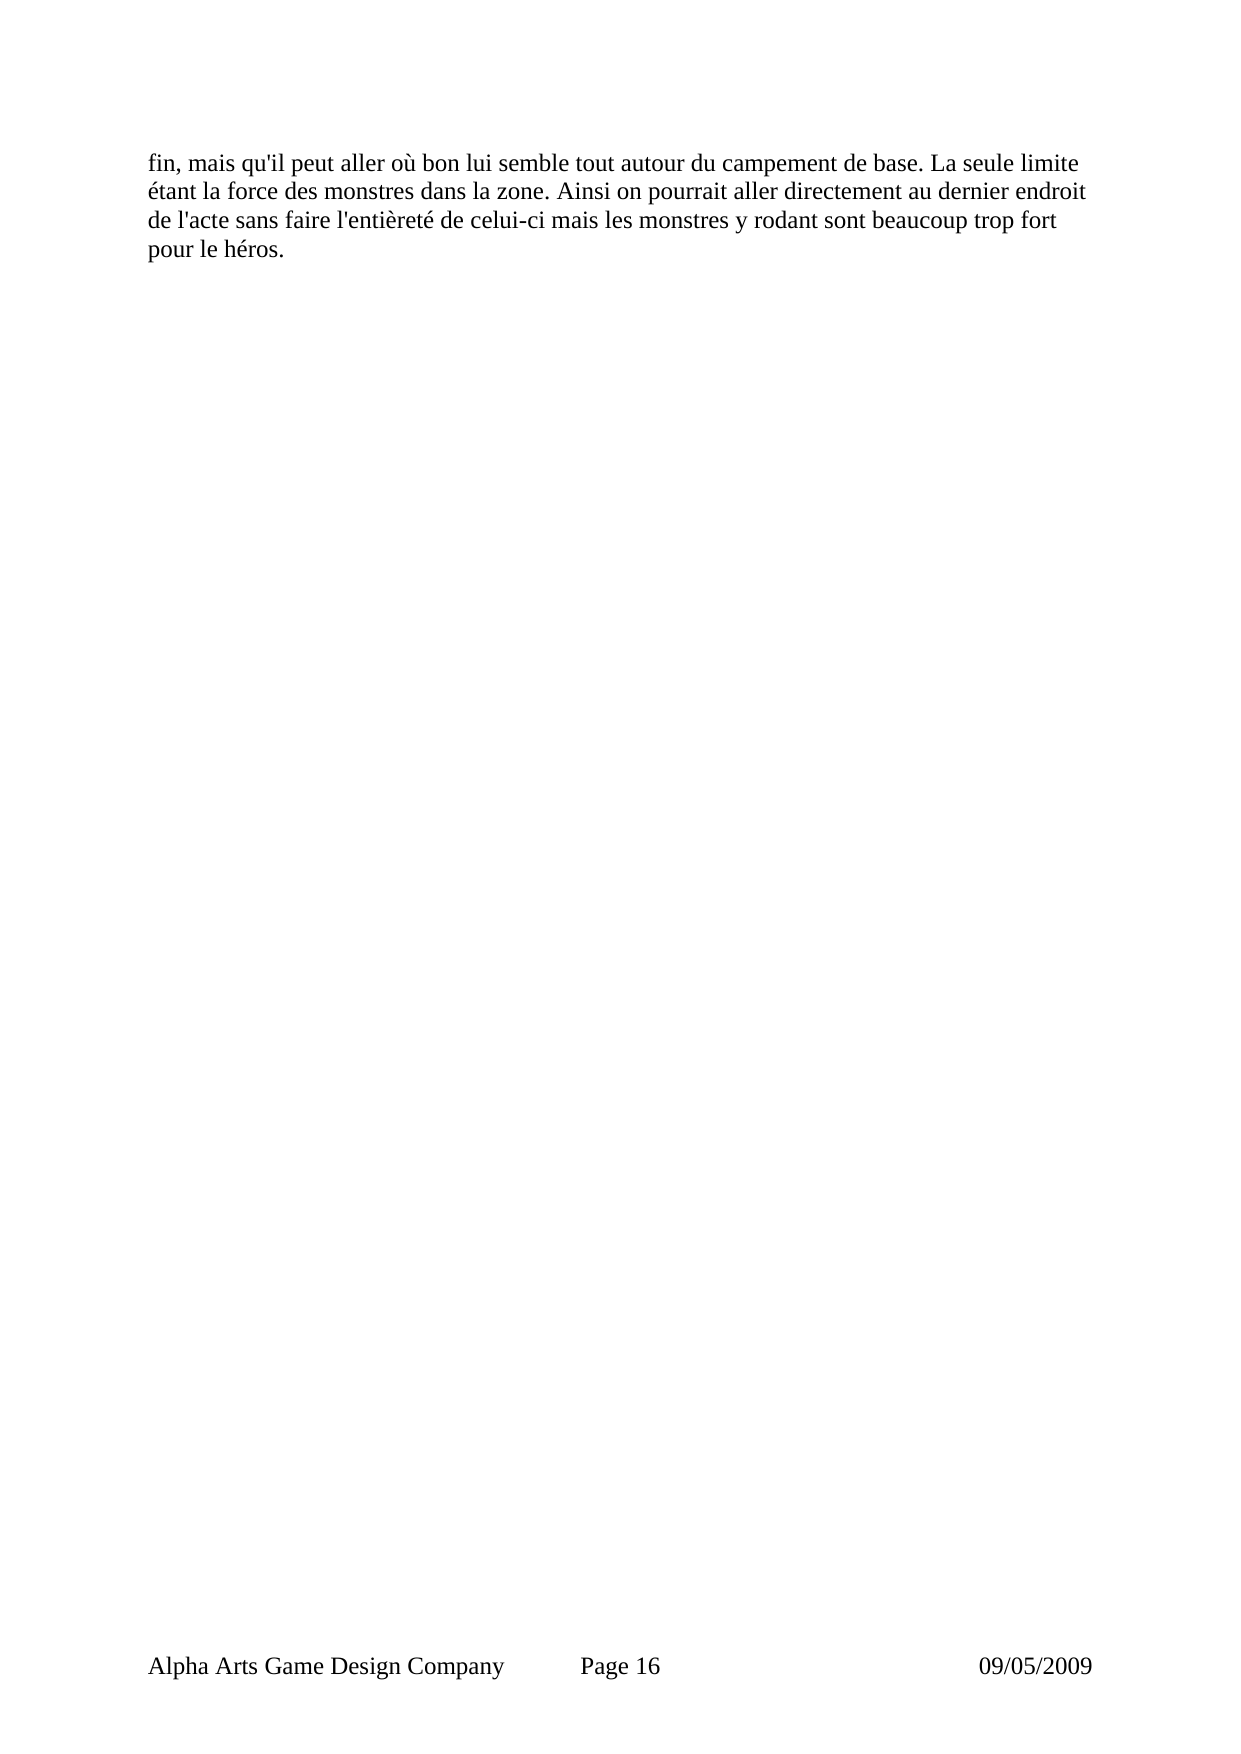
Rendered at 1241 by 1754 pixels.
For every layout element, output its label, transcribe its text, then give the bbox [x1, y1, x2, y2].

text fin, mais qu'il peut aller où bon lui semble tout autour du campement de base. La seule limite étant la force des monstres dans la zone. Ainsi on pourrait aller directement au dernier endroit de l'acte sans faire l'entièreté de celui-ci mais les monstres y rodant sont beaucoup trop fort pour le héros. [148, 148, 1092, 263]
